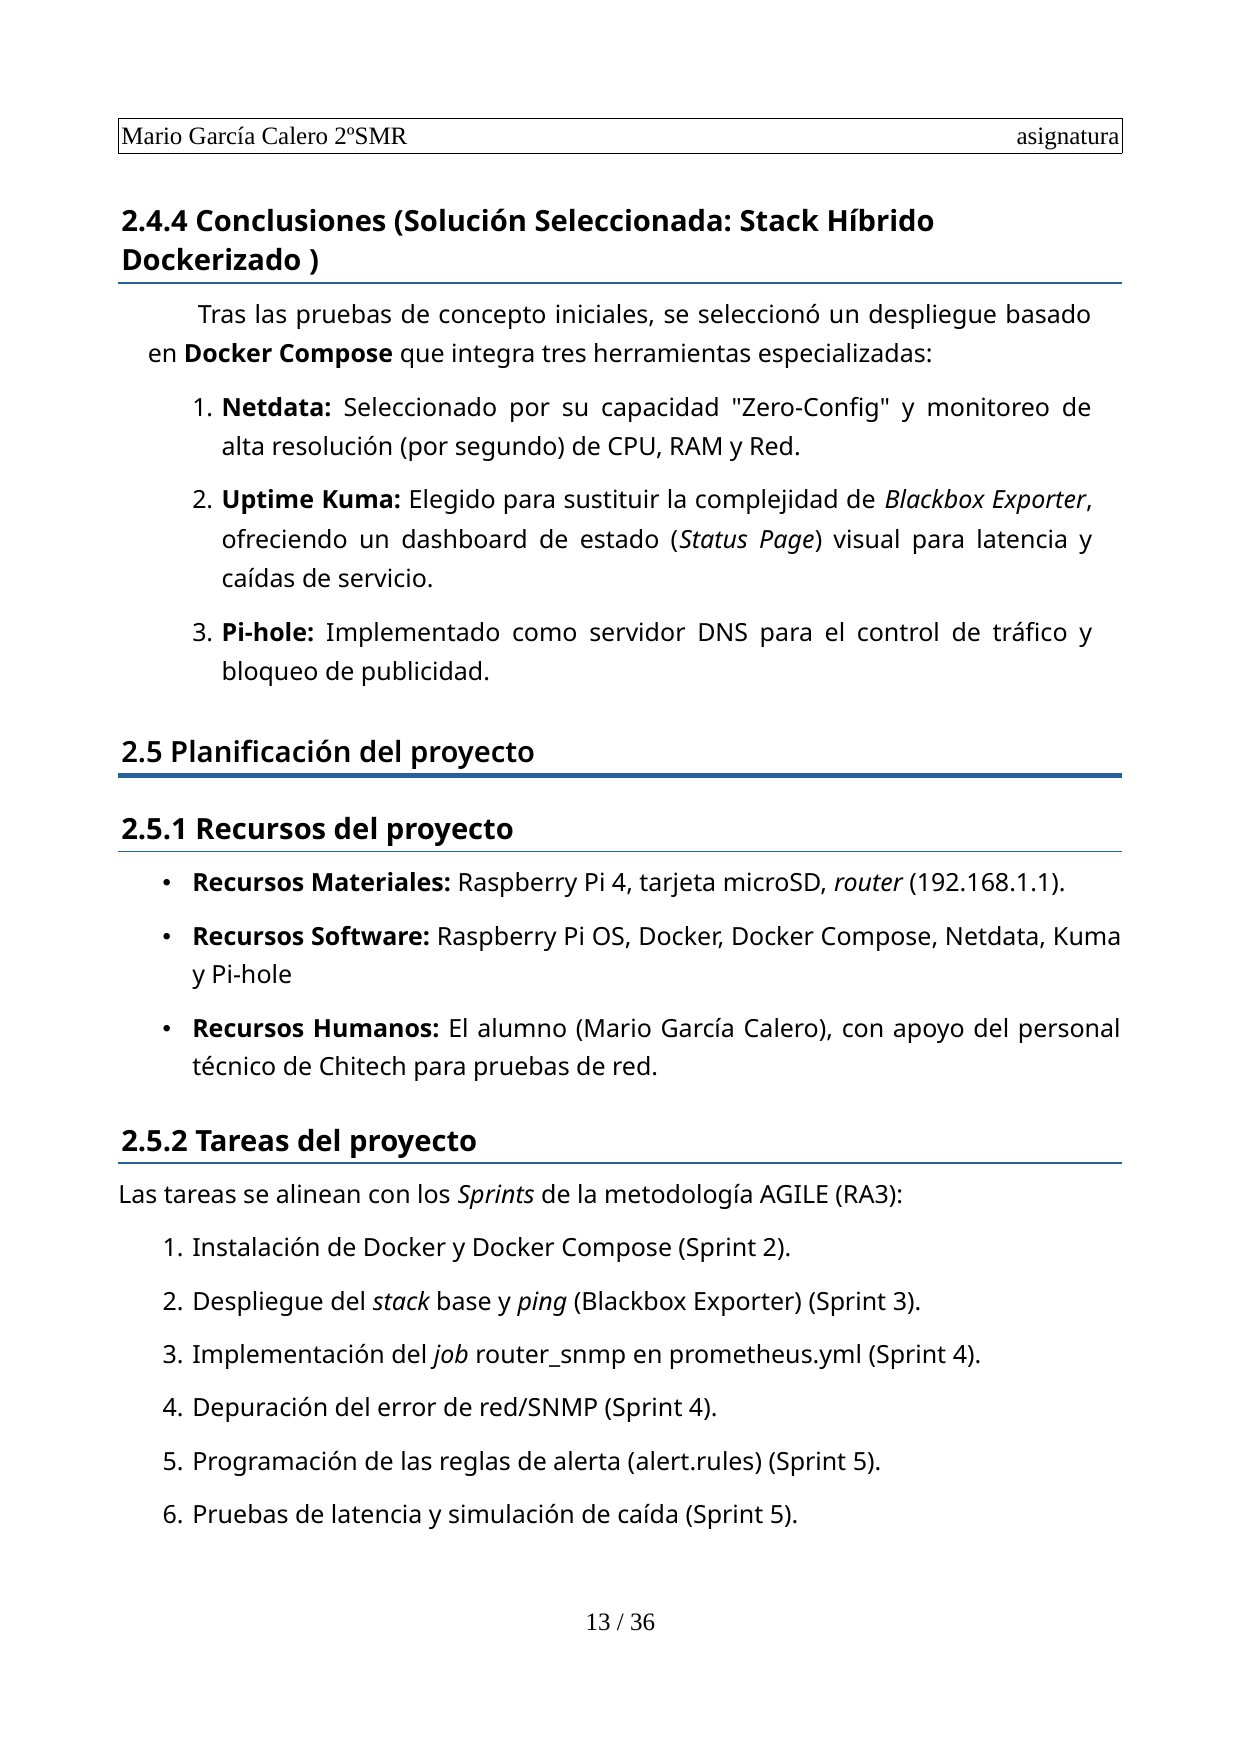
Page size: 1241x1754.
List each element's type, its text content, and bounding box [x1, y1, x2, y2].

text Tras las pruebas de concepto iniciales, se seleccionó un despliegue basado en Docker Compose que integra tres herramientas especializadas: [148, 296, 1093, 369]
list Despliegue del stack base y ping (Blackbox Exporter) (Sprint 3). [162, 1283, 1122, 1317]
list Implementación del job router_snmp en prometheus.yml (Sprint 4). [162, 1336, 1122, 1371]
list Pruebas de latencia y simulación de caída (Sprint 5). [162, 1496, 1122, 1531]
subtitle 2.5.2 Tareas del proyecto [118, 1117, 1122, 1162]
list Depuración del error de red/SNMP (Sprint 4). [162, 1390, 1122, 1424]
text Las tareas se alinean con los Sprints de la metodología AGILE (RA3): [118, 1176, 1122, 1211]
subtitle 2.5 Planificación del proyecto [118, 728, 1122, 773]
list Netdata: Seleccionado por su capacidad "Zero-Config" y monitoreo de alta resolución (por segundo) de CPU, RAM y Red. [192, 389, 1093, 462]
list Recursos Materiales: Raspberry Pi 4, tarjeta microSD, router (192.168.1.1). [162, 865, 1122, 899]
list Programación de las reglas de alerta (alert.rules) (Sprint 5). [162, 1443, 1122, 1477]
list Recursos Humanos: El alumno (Mario García Calero), con apoyo del personal técnico de Chitech para pruebas de red. [162, 1010, 1122, 1083]
list Pi-hole: Implementado como servidor DNS para el control de tráfico y bloqueo de publicidad. [192, 614, 1093, 687]
list Recursos Software: Raspberry Pi OS, Docker, Docker Compose, Netdata, Kuma y Pi-hole [162, 918, 1122, 991]
subtitle 2.4.4 Conclusiones (Solución Seleccionada: Stack Híbrido Dockerizado ) [118, 197, 1122, 282]
subtitle 2.5.1 Recursos del proyecto [118, 805, 1122, 851]
list Uptime Kuma: Elegido para sustituir la complejidad de Blackbox Exporter, ofreciendo un dashboard de estado (Status Page) visual para latencia y caídas de servicio. [192, 482, 1093, 594]
list Instalación de Docker y Docker Compose (Sprint 2). [162, 1230, 1122, 1264]
